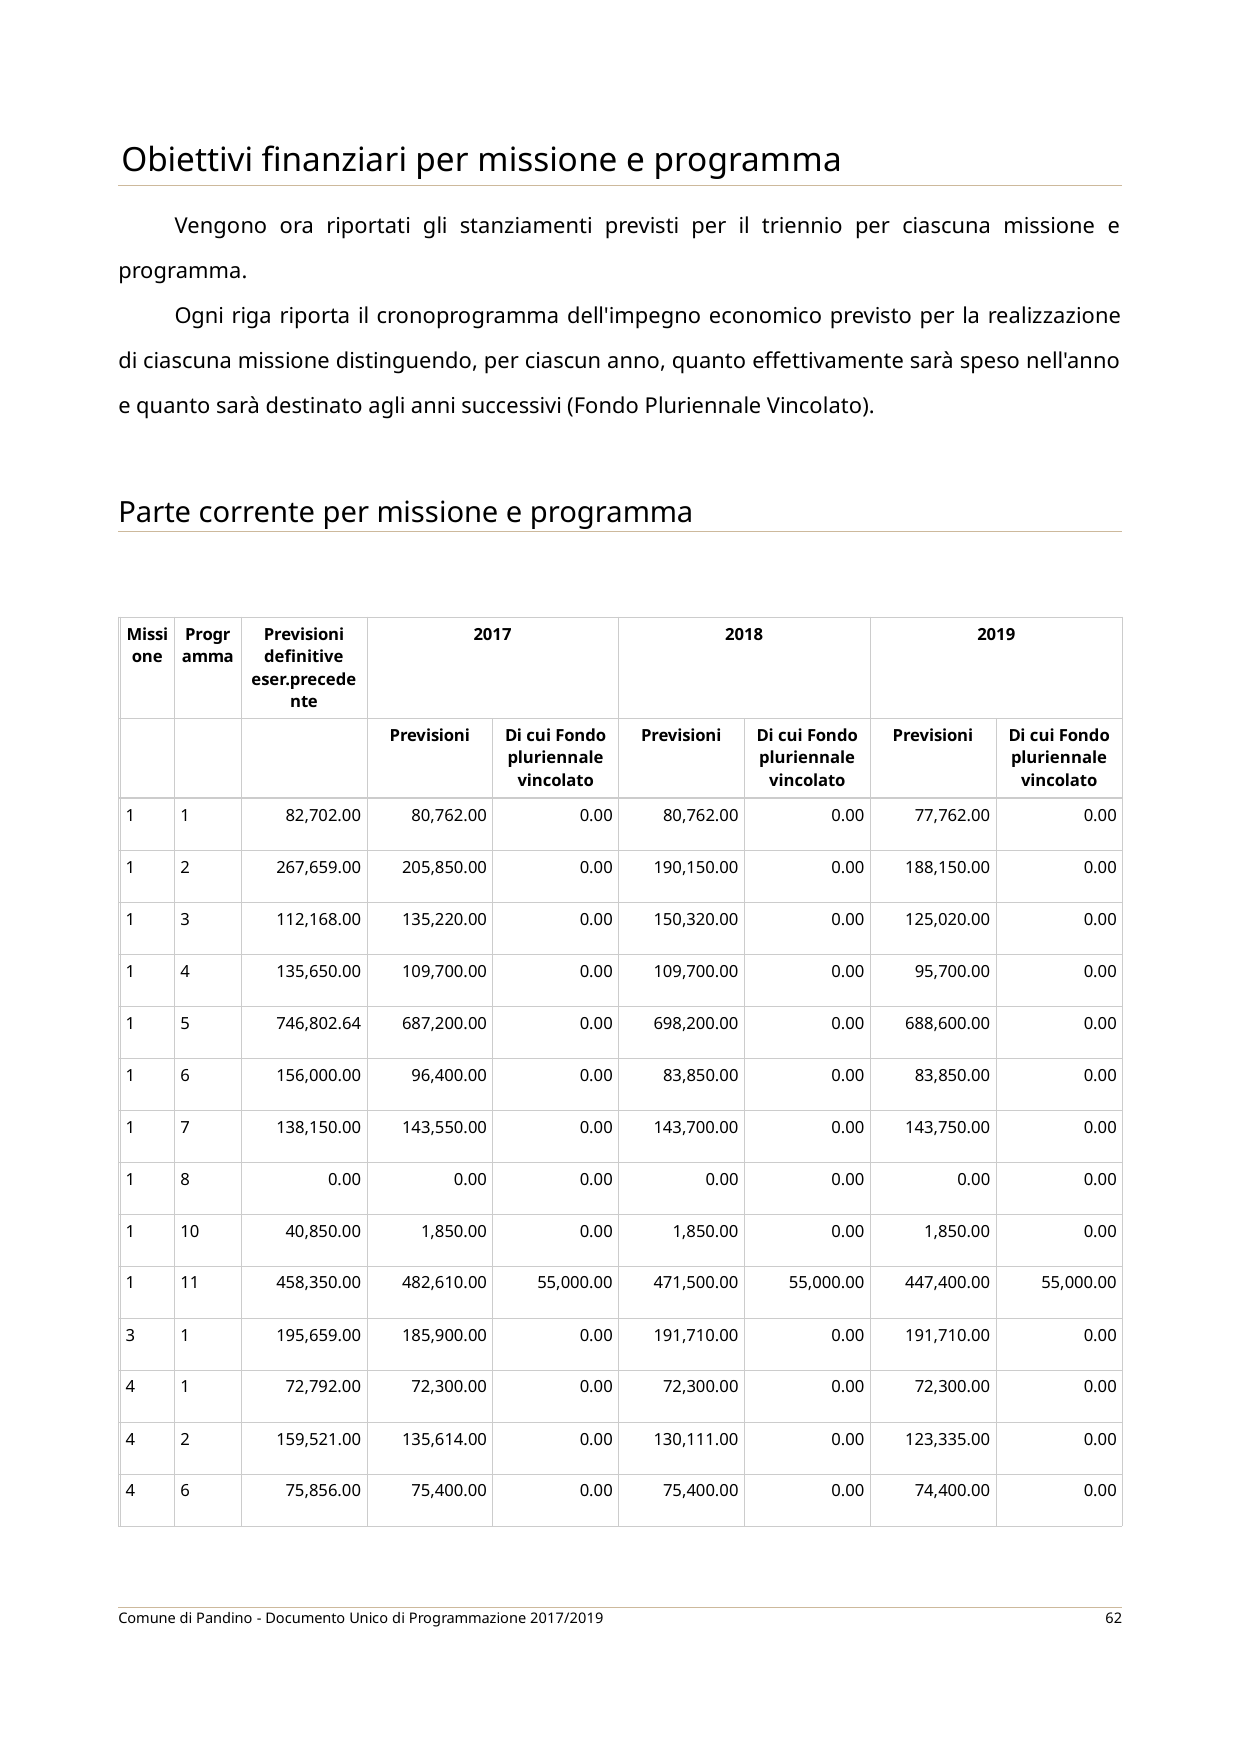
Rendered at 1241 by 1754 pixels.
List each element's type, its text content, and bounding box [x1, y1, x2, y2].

table_cell 109.700,00 [619, 955, 744, 1006]
table_cell 4 [175, 955, 241, 1006]
table_cell 0,00 [619, 1163, 744, 1214]
table_cell 72.300,00 [871, 1371, 996, 1422]
table_cell 72.300,00 [368, 1371, 492, 1422]
table_cell 130.111,00 [619, 1423, 744, 1473]
table_cell 0,00 [997, 1423, 1122, 1473]
table_cell 6 [175, 1475, 241, 1526]
table_cell 0,00 [493, 799, 618, 850]
text Vengono ora riportati gli stanziamenti previsti per il triennio per ciascuna missione e programma. [118, 209, 1122, 284]
table_cell 1.850,00 [619, 1215, 744, 1266]
table_cell 1 [121, 851, 174, 902]
table_cell 1 [121, 903, 174, 954]
text Obiettivi finanziari per missione e programma [118, 133, 1122, 185]
table_cell 0,00 [997, 1371, 1122, 1422]
table_cell Di cui Fondo pluriennale vincolato [997, 719, 1122, 797]
table_cell 1 [121, 1007, 174, 1058]
table_cell 0,00 [997, 1475, 1122, 1526]
table_cell 10 [175, 1215, 241, 1266]
table_cell 0,00 [997, 955, 1122, 1006]
table_cell Di cui Fondo pluriennale vincolato [745, 719, 870, 797]
table_cell 3 [175, 903, 241, 954]
table_cell 3 [121, 1319, 174, 1369]
table_cell 1 [175, 799, 241, 850]
table_cell 0,00 [745, 1319, 870, 1369]
table_cell 0,00 [493, 1163, 618, 1214]
table_cell 83.850,00 [871, 1059, 996, 1110]
table_cell 6 [175, 1059, 241, 1110]
table_cell 55.000,00 [997, 1267, 1122, 1318]
table_cell 0,00 [493, 955, 618, 1006]
table_header 2017 [368, 618, 618, 718]
table_cell 0,00 [493, 1475, 618, 1526]
table_cell 195.659,00 [242, 1319, 367, 1369]
table_cell 0,00 [745, 1007, 870, 1058]
table_cell 0,00 [745, 955, 870, 1006]
table_cell 0,00 [493, 1371, 618, 1422]
table_cell 688.600,00 [871, 1007, 996, 1058]
table_cell 0,00 [997, 1111, 1122, 1162]
table_cell 0,00 [997, 1215, 1122, 1266]
table_cell 1 [121, 799, 174, 850]
table_cell 75.400,00 [619, 1475, 744, 1526]
table_cell 8 [175, 1163, 241, 1214]
table_cell 0,00 [493, 1423, 618, 1473]
table_cell 1 [175, 1371, 241, 1422]
table_cell 135.650,00 [242, 955, 367, 1006]
table_cell 188.150,00 [871, 851, 996, 902]
table_cell Previsioni [368, 719, 492, 797]
table_header 2018 [619, 618, 870, 718]
table_cell 72.792,00 [242, 1371, 367, 1422]
table_cell 5 [175, 1007, 241, 1058]
table_cell 4 [121, 1475, 174, 1526]
table_cell 190.150,00 [619, 851, 744, 902]
table_cell 0,00 [493, 1319, 618, 1369]
table_cell 80.762,00 [368, 799, 492, 850]
table_cell 482.610,00 [368, 1267, 492, 1318]
table_cell 0,00 [745, 1371, 870, 1422]
table_cell 746.802,64 [242, 1007, 367, 1058]
table_cell 1 [121, 1111, 174, 1162]
table_cell 0,00 [745, 851, 870, 902]
table_cell 698.200,00 [619, 1007, 744, 1058]
table_cell Previsioni [871, 719, 996, 797]
table_cell 0,00 [493, 1007, 618, 1058]
text Ogni riga riporta il cronoprogramma dell'impegno economico previsto per la realizzazione di ciascuna missione distinguendo, per ciascun anno, quanto effettivamente sarà speso nell'anno e quanto sarà destinato agli anni successivi (Fondo Pluriennale Vincolato). [118, 299, 1122, 419]
table_cell 1.850,00 [368, 1215, 492, 1266]
table_cell 687.200,00 [368, 1007, 492, 1058]
table_cell 143.750,00 [871, 1111, 996, 1162]
table_cell 185.900,00 [368, 1319, 492, 1369]
table_cell 191.710,00 [619, 1319, 744, 1369]
table_cell 0,00 [242, 1163, 367, 1214]
table_cell 95.700,00 [871, 955, 996, 1006]
table_cell 75.856,00 [242, 1475, 367, 1526]
table_cell 267.659,00 [242, 851, 367, 902]
table_cell 0,00 [745, 1111, 870, 1162]
table_cell 55.000,00 [745, 1267, 870, 1318]
table_cell 447.400,00 [871, 1267, 996, 1318]
table_cell 4 [121, 1423, 174, 1473]
table_cell 74.400,00 [871, 1475, 996, 1526]
table_cell 0,00 [745, 799, 870, 850]
table_header Previsioni definitive eser.precedente [242, 618, 367, 718]
table_cell 0,00 [997, 851, 1122, 902]
table_cell 0,00 [745, 903, 870, 954]
table_cell 0,00 [493, 1111, 618, 1162]
table_cell 11 [175, 1267, 241, 1318]
table_cell 123.335,00 [871, 1423, 996, 1473]
table_cell 0,00 [493, 1059, 618, 1110]
table_cell 2 [175, 851, 241, 902]
table_cell [121, 719, 174, 797]
table_cell 0,00 [493, 851, 618, 902]
table_cell 150.320,00 [619, 903, 744, 954]
table_cell 82.702,00 [242, 799, 367, 850]
table_cell 1 [175, 1319, 241, 1369]
table_cell 0,00 [745, 1475, 870, 1526]
table_cell 458.350,00 [242, 1267, 367, 1318]
table_cell [175, 719, 241, 797]
table_cell 0,00 [368, 1163, 492, 1214]
table_cell 72.300,00 [619, 1371, 744, 1422]
table_cell 109.700,00 [368, 955, 492, 1006]
table_cell 0,00 [997, 1059, 1122, 1110]
table_cell 0,00 [997, 799, 1122, 850]
table_cell 112.168,00 [242, 903, 367, 954]
table_cell 1 [121, 1059, 174, 1110]
table_cell 55.000,00 [493, 1267, 618, 1318]
table_cell 1 [121, 1163, 174, 1214]
table_header Programma [175, 618, 241, 718]
table_cell 40.850,00 [242, 1215, 367, 1266]
table_cell 0,00 [745, 1059, 870, 1110]
table_cell 159.521,00 [242, 1423, 367, 1473]
table_cell 0,00 [997, 1163, 1122, 1214]
table_cell 138.150,00 [242, 1111, 367, 1162]
table_cell 135.220,00 [368, 903, 492, 954]
table_cell [242, 719, 367, 797]
table_cell 156.000,00 [242, 1059, 367, 1110]
table_cell 0,00 [997, 1319, 1122, 1369]
text Parte corrente per missione e programma [118, 491, 1122, 531]
table_header 2019 [871, 618, 1122, 718]
table_cell 1 [121, 955, 174, 1006]
table_cell 0,00 [745, 1423, 870, 1473]
table_cell 80.762,00 [619, 799, 744, 850]
table_cell 75.400,00 [368, 1475, 492, 1526]
table_cell 0,00 [871, 1163, 996, 1214]
table_cell 0,00 [745, 1163, 870, 1214]
table_header Missione [121, 618, 174, 718]
table_cell 2 [175, 1423, 241, 1473]
table_cell 471.500,00 [619, 1267, 744, 1318]
table_cell Di cui Fondo pluriennale vincolato [493, 719, 618, 797]
table_cell Previsioni [619, 719, 744, 797]
table_cell 205.850,00 [368, 851, 492, 902]
table_cell 191.710,00 [871, 1319, 996, 1369]
table_cell 96.400,00 [368, 1059, 492, 1110]
table_cell 135.614,00 [368, 1423, 492, 1473]
table_cell 0,00 [493, 903, 618, 954]
table_cell 1 [121, 1215, 174, 1266]
table_cell 125.020,00 [871, 903, 996, 954]
table_cell 4 [121, 1371, 174, 1422]
table_cell 0,00 [493, 1215, 618, 1266]
table_cell 7 [175, 1111, 241, 1162]
table_cell 0,00 [745, 1215, 870, 1266]
table_cell 1.850,00 [871, 1215, 996, 1266]
table_cell 143.550,00 [368, 1111, 492, 1162]
table_cell 0,00 [997, 903, 1122, 954]
table_cell 77.762,00 [871, 799, 996, 850]
table_cell 83.850,00 [619, 1059, 744, 1110]
table_cell 143.700,00 [619, 1111, 744, 1162]
table_cell 1 [121, 1267, 174, 1318]
table_cell 0,00 [997, 1007, 1122, 1058]
